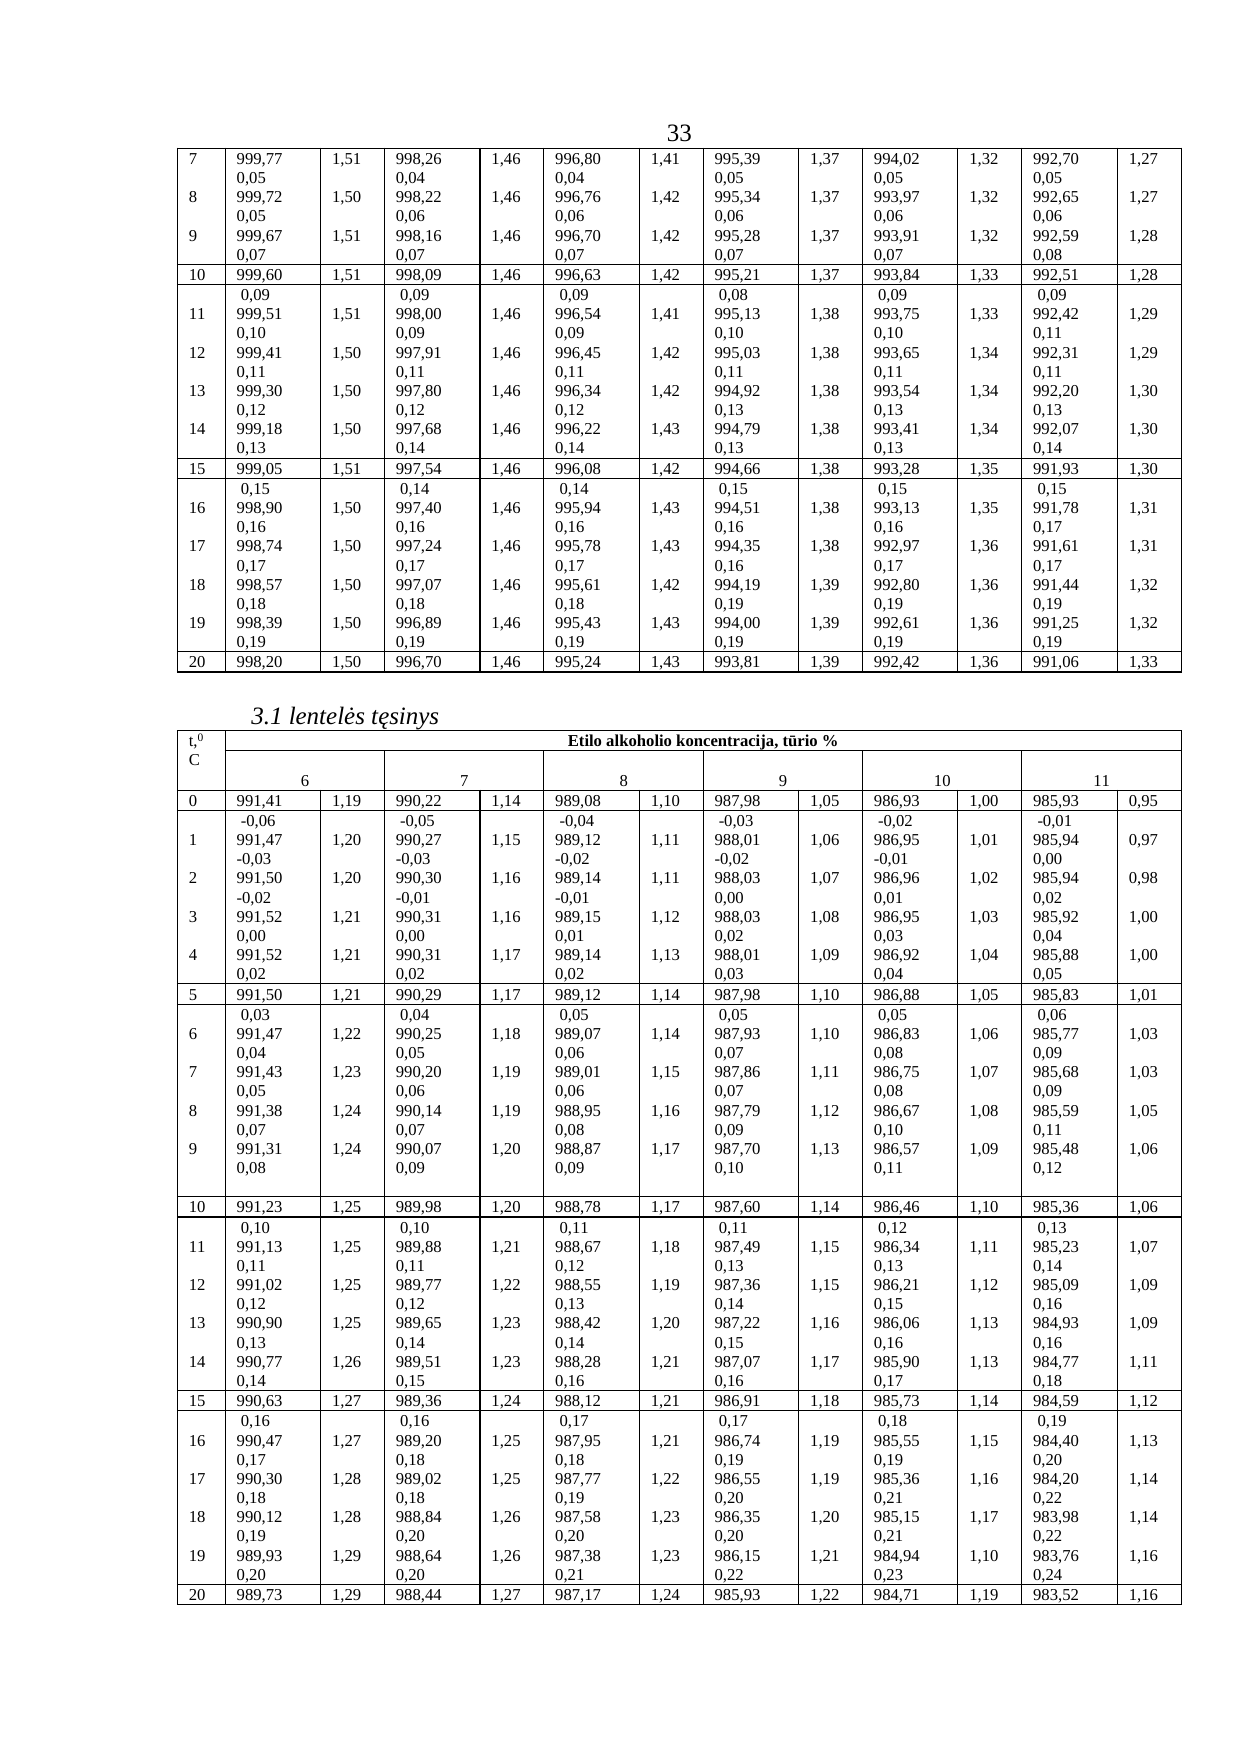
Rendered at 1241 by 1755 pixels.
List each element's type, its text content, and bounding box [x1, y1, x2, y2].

table_cell 987,98 [704, 984, 798, 1003]
table_cell 1,21 1,22 1,23 1,23 [481, 1218, 543, 1390]
text 3.1 lentelės tęsinys [177, 701, 1181, 730]
table_cell 1,42 [640, 459, 703, 478]
table_cell 0,15 994,51 0,16 994,35 0,16 994,19 0,19 994,00 0,19 [704, 479, 798, 651]
table_cell 8 [544, 751, 703, 789]
table_cell 1,50 1,50 1,50 1,50 [321, 479, 384, 651]
table_cell 1,20 1,20 1,21 1,21 [321, 811, 384, 983]
table_cell 1,22 1,23 1,24 1,24 [321, 1005, 384, 1196]
table_cell 1,16 [1118, 1585, 1181, 1604]
table_cell 6 [226, 751, 384, 789]
table_cell 5 [178, 984, 225, 1003]
table_cell 1,37 [799, 265, 862, 284]
table_cell 0,10 989,88 0,11 989,77 0,12 989,65 0,14 989,51 0,15 [385, 1218, 479, 1390]
table_cell 985,83 [1022, 984, 1117, 1003]
table_cell 0,18 985,55 0,19 985,36 0,21 985,15 0,21 984,94 0,23 [863, 1411, 957, 1584]
table_cell 983,52 [1022, 1585, 1117, 1604]
table_cell -0,05 990,27 -0,03 990,30 -0,01 990,31 0,00 990,31 0,02 [385, 811, 479, 983]
table_cell -0,06 991,47 -0,03 991,50 -0,02 991,52 0,00 991,52 0,02 [226, 811, 320, 983]
table_cell 1,17 [481, 984, 543, 1003]
table_cell 989,12 [544, 984, 639, 1003]
table_cell 1,51 1,50 1,51 [321, 149, 384, 264]
table_cell 1,06 [1118, 1197, 1181, 1216]
table_cell 0,09 992,42 0,11 992,31 0,11 992,20 0,13 992,07 0,14 [1022, 285, 1117, 457]
table_cell 0,08 995,13 0,10 995,03 0,11 994,92 0,13 994,79 0,13 [704, 285, 798, 457]
table_cell 991,06 [1022, 652, 1117, 671]
table_cell 1,20 [481, 1197, 543, 1216]
table_cell 1,00 [958, 791, 1021, 810]
table_cell 1,14 1,15 1,16 1,17 [640, 1005, 703, 1196]
table_cell 11 [1022, 751, 1181, 789]
table_cell 1,05 [799, 791, 862, 810]
table_cell 991,93 [1022, 459, 1117, 478]
table_cell 0,15 991,78 0,17 991,61 0,17 991,44 0,19 991,25 0,19 [1022, 479, 1117, 651]
table_cell 0,13 985,23 0,14 985,09 0,16 984,93 0,16 984,77 0,18 [1022, 1218, 1117, 1390]
table_cell 992,70 0,05 992,65 0,06 992,59 0,08 [1022, 149, 1117, 264]
table_cell 993,81 [704, 652, 798, 671]
table_cell 1,25 1,25 1,26 1,26 [481, 1411, 543, 1584]
table_cell 1,27 [321, 1391, 384, 1410]
table_cell 984,71 [863, 1585, 957, 1604]
table_cell 1,27 1,28 1,28 1,29 [321, 1411, 384, 1584]
table_cell 10 [178, 1197, 225, 1216]
table_cell -0,03 988,01 -0,02 988,03 0,00 988,03 0,02 988,01 0,03 [704, 811, 798, 983]
table_cell 1,24 [481, 1391, 543, 1410]
table_cell 7 8 9 [178, 149, 225, 264]
table_cell 7 [385, 751, 543, 789]
table_cell 1,35 1,36 1,36 1,36 [958, 479, 1021, 651]
table_cell 989,08 [544, 791, 639, 810]
table_cell 1,33 1,34 1,34 1,34 [958, 285, 1021, 457]
table_cell 0,16 990,47 0,17 990,30 0,18 990,12 0,19 989,93 0,20 [226, 1411, 320, 1584]
table_cell 988,78 [544, 1197, 639, 1216]
table_cell 1,43 [640, 652, 703, 671]
table_cell 1,46 1,46 1,46 1,46 [481, 285, 543, 457]
table_cell 1,46 1,46 1,46 1,46 [481, 479, 543, 651]
table_cell 991,50 [226, 984, 320, 1003]
table_cell 0,97 0,98 1,00 1,00 [1118, 811, 1181, 983]
table_cell 0,15 993,13 0,16 992,97 0,17 992,80 0,19 992,61 0,19 [863, 479, 957, 651]
table_cell 0,06 985,77 0,09 985,68 0,09 985,59 0,11 985,48 0,12 [1022, 1005, 1117, 1196]
table_cell 1,30 [1118, 459, 1181, 478]
table_cell 1,14 [481, 791, 543, 810]
table_cell 1,32 1,32 1,32 [958, 149, 1021, 264]
table_cell 1,19 [958, 1585, 1021, 1604]
table_cell 986,46 [863, 1197, 957, 1216]
table_cell 15 [178, 1391, 225, 1410]
table_cell 0,03 991,47 0,04 991,43 0,05 991,38 0,07 991,31 0,08 [226, 1005, 320, 1196]
table_cell 996,63 [544, 265, 639, 284]
table_cell 995,21 [704, 265, 798, 284]
table_cell 0,11 987,49 0,13 987,36 0,14 987,22 0,15 987,07 0,16 [704, 1218, 798, 1390]
table_cell 1,07 1,09 1,09 1,11 [1118, 1218, 1181, 1390]
table_cell 1,35 [958, 459, 1021, 478]
table_cell 985,93 [704, 1585, 798, 1604]
table_cell 986,91 [704, 1391, 798, 1410]
table_cell 994,66 [704, 459, 798, 478]
table_cell 1,01 1,02 1,03 1,04 [958, 811, 1021, 983]
table_cell 1,46 [481, 265, 543, 284]
table_cell 985,73 [863, 1391, 957, 1410]
table_cell 1,15 1,16 1,16 1,17 [481, 811, 543, 983]
table_cell 0,09 993,75 0,10 993,65 0,11 993,54 0,13 993,41 0,13 [863, 285, 957, 457]
table_cell 6 7 8 9 [178, 1005, 225, 1196]
table_cell 1,27 [481, 1585, 543, 1604]
table_cell 0,11 988,67 0,12 988,55 0,13 988,42 0,14 988,28 0,16 [544, 1218, 639, 1390]
table_cell 985,93 [1022, 791, 1117, 810]
table_cell 995,39 0,05 995,34 0,06 995,28 0,07 [704, 149, 798, 264]
table_cell 0,09 996,54 0,09 996,45 0,11 996,34 0,12 996,22 0,14 [544, 285, 639, 457]
table_cell 1,22 [799, 1585, 862, 1604]
table_cell 20 [178, 652, 225, 671]
table_cell 10 [863, 751, 1021, 789]
table_cell 1,18 [799, 1391, 862, 1410]
table_cell 15 [178, 459, 225, 478]
table_cell 1,11 1,12 1,13 1,13 [958, 1218, 1021, 1390]
table_cell 0,09 999,51 0,10 999,41 0,11 999,30 0,12 999,18 0,13 [226, 285, 320, 457]
table_cell 0,05 987,93 0,07 987,86 0,07 987,79 0,09 987,70 0,10 [704, 1005, 798, 1196]
table_cell 1,51 1,50 1,50 1,50 [321, 285, 384, 457]
table_cell 998,26 0,04 998,22 0,06 998,16 0,07 [385, 149, 479, 264]
table_cell 11 12 13 14 [178, 285, 225, 457]
table_cell 0 [178, 791, 225, 810]
table_cell 1,21 1,22 1,23 1,23 [640, 1411, 703, 1584]
table_cell 987,98 [704, 791, 798, 810]
table_cell 1,19 1,19 1,20 1,21 [799, 1411, 862, 1584]
table_cell 1,25 [321, 1197, 384, 1216]
table_cell 990,29 [385, 984, 479, 1003]
table_cell 1,10 [640, 791, 703, 810]
table_cell 993,28 [863, 459, 957, 478]
table_cell 989,36 [385, 1391, 479, 1410]
table_cell -0,01 985,94 0,00 985,94 0,02 985,92 0,04 985,88 0,05 [1022, 811, 1117, 983]
table_cell 1,43 1,43 1,42 1,43 [640, 479, 703, 651]
table_cell 1,19 [321, 791, 384, 810]
table_cell 989,98 [385, 1197, 479, 1216]
table_cell 16 17 18 19 [178, 1411, 225, 1584]
table_cell 1,14 [640, 984, 703, 1003]
table_cell 996,80 0,04 996,76 0,06 996,70 0,07 [544, 149, 639, 264]
table_cell 1,18 1,19 1,20 1,21 [640, 1218, 703, 1390]
table_cell 9 [704, 751, 862, 789]
table_cell 1,46 1,46 1,46 [481, 149, 543, 264]
table_cell 1,15 1,16 1,17 1,10 [958, 1411, 1021, 1584]
table_cell 0,14 995,94 0,16 995,78 0,17 995,61 0,18 995,43 0,19 [544, 479, 639, 651]
table_cell 16 17 18 19 [178, 479, 225, 651]
table_cell 985,36 [1022, 1197, 1117, 1216]
table_cell 996,70 [385, 652, 479, 671]
table_cell 986,93 [863, 791, 957, 810]
table_cell -0,02 986,95 -0,01 986,96 0,01 986,95 0,03 986,92 0,04 [863, 811, 957, 983]
table_cell 1,06 1,07 1,08 1,09 [799, 811, 862, 983]
table_cell 0,17 987,95 0,18 987,77 0,19 987,58 0,20 987,38 0,21 [544, 1411, 639, 1584]
table_cell 997,54 [385, 459, 479, 478]
table_cell 0,95 [1118, 791, 1181, 810]
table_cell 1,05 [958, 984, 1021, 1003]
table_cell 1,27 1,27 1,28 [1118, 149, 1181, 264]
table_cell 1,18 1,19 1,19 1,20 [481, 1005, 543, 1196]
table_cell 1,12 [1118, 1391, 1181, 1410]
table_cell 1,46 [481, 459, 543, 478]
table_cell 0,12 986,34 0,13 986,21 0,15 986,06 0,16 985,90 0,17 [863, 1218, 957, 1390]
table_cell 1,03 1,03 1,05 1,06 [1118, 1005, 1181, 1196]
table_cell 0,16 989,20 0,18 989,02 0,18 988,84 0,20 988,64 0,20 [385, 1411, 479, 1584]
table_cell 989,73 [226, 1585, 320, 1604]
table_cell 986,88 [863, 984, 957, 1003]
table_cell 991,41 [226, 791, 320, 810]
table_cell 1,33 [1118, 652, 1181, 671]
table_cell 987,17 [544, 1585, 639, 1604]
table_header t,0C [178, 731, 225, 789]
table_cell 0,05 989,07 0,06 989,01 0,06 988,95 0,08 988,87 0,09 [544, 1005, 639, 1196]
table_cell 996,08 [544, 459, 639, 478]
table_cell 1,14 [958, 1391, 1021, 1410]
table_cell 10 [178, 265, 225, 284]
table_cell 1,37 1,37 1,37 [799, 149, 862, 264]
table_cell 984,59 [1022, 1391, 1117, 1410]
table_cell 1,33 [958, 265, 1021, 284]
table_cell 0,10 991,13 0,11 991,02 0,12 990,90 0,13 990,77 0,14 [226, 1218, 320, 1390]
table_cell 0,09 998,00 0,09 997,91 0,11 997,80 0,12 997,68 0,14 [385, 285, 479, 457]
table_cell 998,20 [226, 652, 320, 671]
table_cell 1,25 1,25 1,25 1,26 [321, 1218, 384, 1390]
table_cell 999,77 0,05 999,72 0,05 999,67 0,07 [226, 149, 320, 264]
table_cell 1,29 [321, 1585, 384, 1604]
table_cell 1,01 [1118, 984, 1181, 1003]
table_cell 1,51 [321, 265, 384, 284]
table_cell 1,21 [640, 1391, 703, 1410]
table_cell 1,13 1,14 1,14 1,16 [1118, 1411, 1181, 1584]
table_cell 1,46 [481, 652, 543, 671]
table_cell 992,51 [1022, 265, 1117, 284]
table_cell 1,41 1,42 1,42 [640, 149, 703, 264]
table_cell 994,02 0,05 993,97 0,06 993,91 0,07 [863, 149, 957, 264]
table_cell 1,42 [640, 265, 703, 284]
table_cell 993,84 [863, 265, 957, 284]
table_cell 998,09 [385, 265, 479, 284]
table_cell 0,14 997,40 0,16 997,24 0,17 997,07 0,18 996,89 0,19 [385, 479, 479, 651]
table_cell 0,04 990,25 0,05 990,20 0,06 990,14 0,07 990,07 0,09 [385, 1005, 479, 1196]
table_cell 20 [178, 1585, 225, 1604]
table_cell 1,31 1,31 1,32 1,32 [1118, 479, 1181, 651]
table_cell 11 12 13 14 [178, 1218, 225, 1390]
table_cell 990,22 [385, 791, 479, 810]
table_cell 1,28 [1118, 265, 1181, 284]
table_cell 1,36 [958, 652, 1021, 671]
table_cell 1,10 [958, 1197, 1021, 1216]
table_cell 992,42 [863, 652, 957, 671]
table_cell 1,38 1,38 1,39 1,39 [799, 479, 862, 651]
table_cell 1,17 [640, 1197, 703, 1216]
table_cell 988,12 [544, 1391, 639, 1410]
table_cell 1,41 1,42 1,42 1,43 [640, 285, 703, 457]
table_cell -0,04 989,12 -0,02 989,14 -0,01 989,15 0,01 989,14 0,02 [544, 811, 639, 983]
table_cell 1,15 1,15 1,16 1,17 [799, 1218, 862, 1390]
table_cell 1,50 [321, 652, 384, 671]
table_cell 1,51 [321, 459, 384, 478]
table_cell 987,60 [704, 1197, 798, 1216]
table_cell 1,10 [799, 984, 862, 1003]
table_cell 1,39 [799, 652, 862, 671]
table_cell 995,24 [544, 652, 639, 671]
table_cell 0,05 986,83 0,08 986,75 0,08 986,67 0,10 986,57 0,11 [863, 1005, 957, 1196]
table_cell 990,63 [226, 1391, 320, 1410]
table_cell 1,06 1,07 1,08 1,09 [958, 1005, 1021, 1196]
table_cell 0,19 984,40 0,20 984,20 0,22 983,98 0,22 983,76 0,24 [1022, 1411, 1117, 1584]
table_cell 988,44 [385, 1585, 479, 1604]
table_cell 1,21 [321, 984, 384, 1003]
table_cell 1,38 [799, 459, 862, 478]
table_cell 1,14 [799, 1197, 862, 1216]
table_cell 1 2 3 4 [178, 811, 225, 983]
table_cell 991,23 [226, 1197, 320, 1216]
table_cell 0,17 986,74 0,19 986,55 0,20 986,35 0,20 986,15 0,22 [704, 1411, 798, 1584]
table_cell 999,60 [226, 265, 320, 284]
table_cell 999,05 [226, 459, 320, 478]
table_cell 1,10 1,11 1,12 1,13 [799, 1005, 862, 1196]
table_cell 1,11 1,11 1,12 1,13 [640, 811, 703, 983]
table_cell 1,24 [640, 1585, 703, 1604]
table_cell 1,29 1,29 1,30 1,30 [1118, 285, 1181, 457]
table_cell 1,38 1,38 1,38 1,38 [799, 285, 862, 457]
table_cell 0,15 998,90 0,16 998,74 0,17 998,57 0,18 998,39 0,19 [226, 479, 320, 651]
table_header Etilo alkoholio koncentracija, tūrio % [226, 731, 1181, 750]
